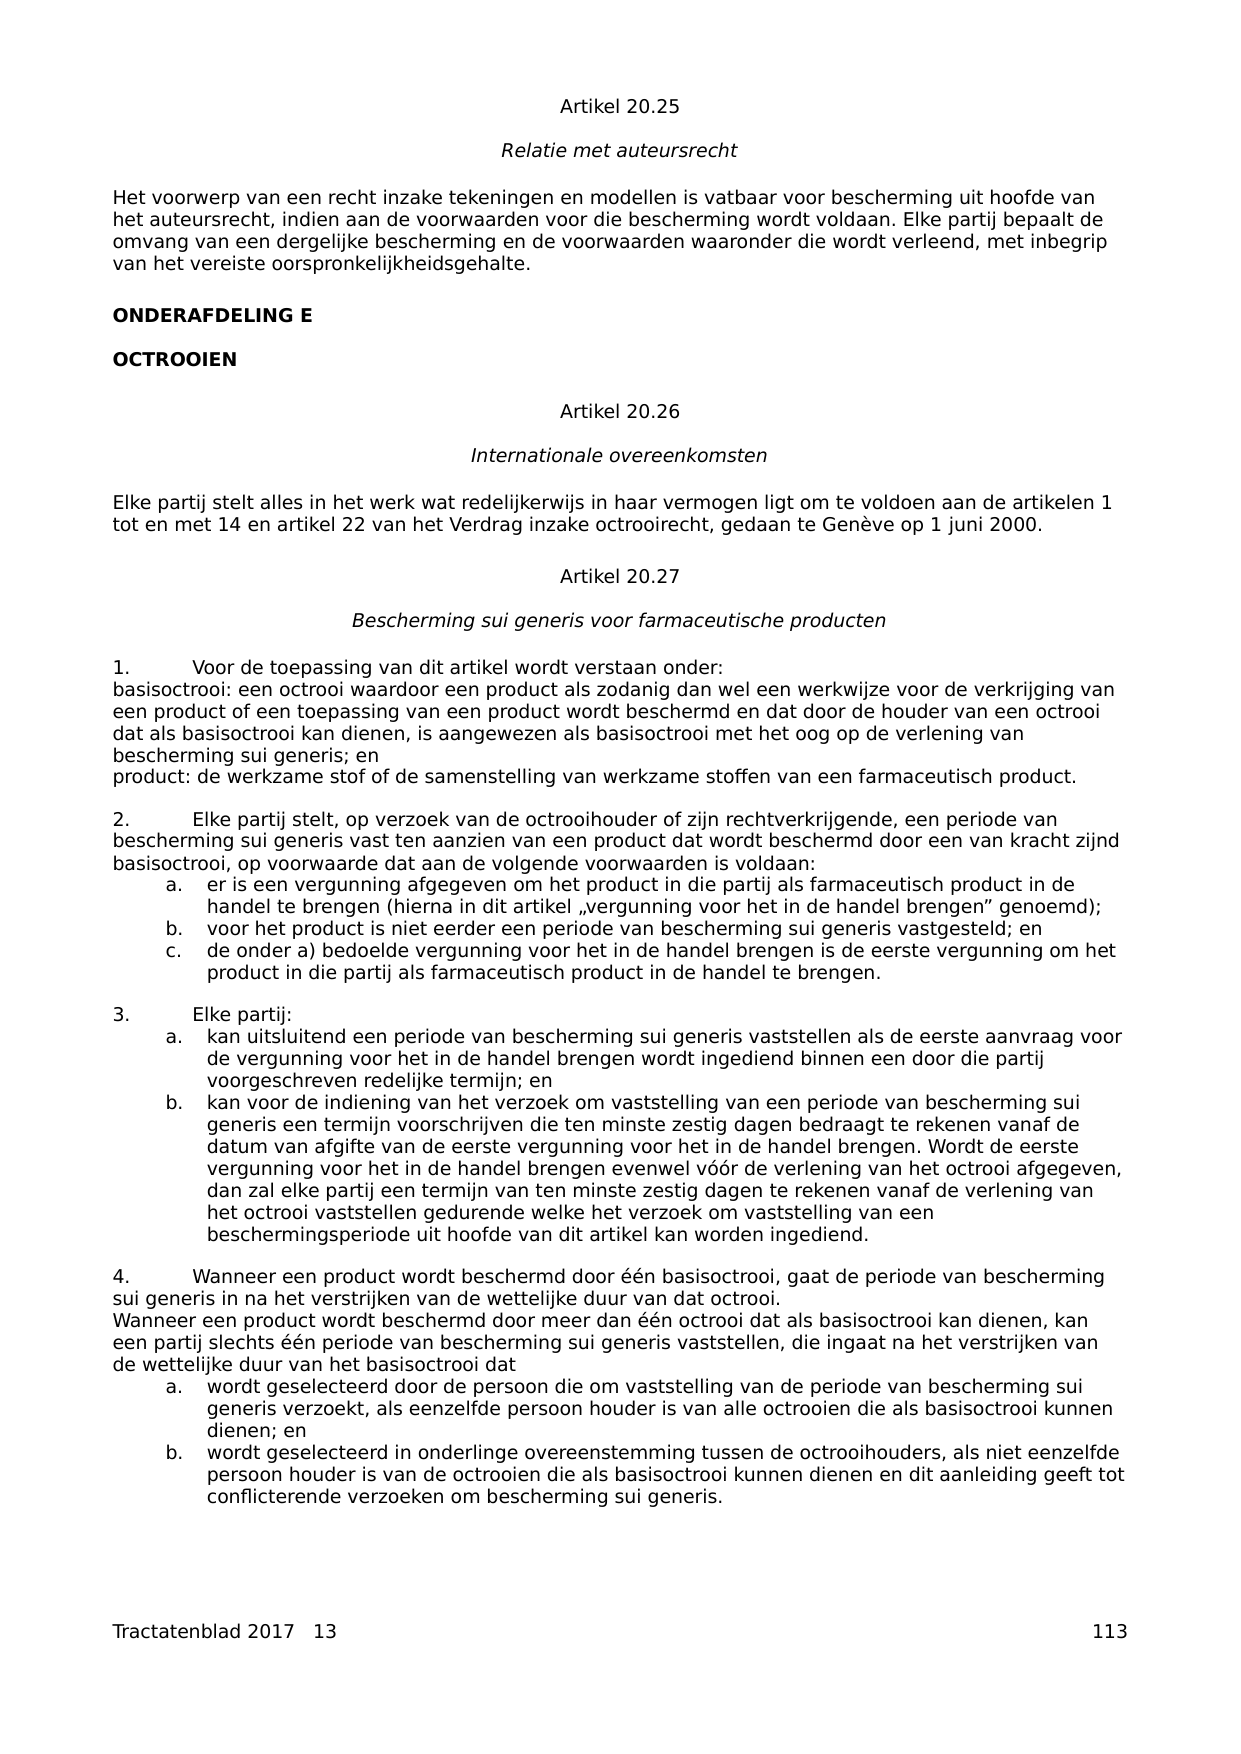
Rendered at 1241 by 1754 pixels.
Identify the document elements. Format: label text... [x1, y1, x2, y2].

text c. de onder a) bedoelde vergunning voor het in de handel brengen is de eerste vergunning om het product in die partij als farmaceutisch product in de handel te brengen. [165, 940, 1128, 984]
text Wanneer een product wordt beschermd door meer dan één octrooi dat als basisoctrooi kan dienen, kan een partij slechts één periode van bescherming sui generis vaststellen, die ingaat na het verstrijken van de wettelijke duur van het basisoctrooi dat [112, 1310, 1128, 1376]
text a. er is een vergunning afgegeven om het product in die partij als farmaceutisch product in de handel te brengen (hierna in dit artikel „vergunning voor het in de handel brengen” genoemd); [165, 874, 1128, 918]
text a. wordt geselecteerd door de persoon die om vaststelling van de periode van bescherming sui generis verzoekt, als eenzelfde persoon houder is van alle octrooien die als basisoctrooi kunnen dienen; en [165, 1376, 1128, 1442]
text 3. Elke partij: [112, 1004, 1128, 1026]
text b. kan voor de indiening van het verzoek om vaststelling van een periode van bescherming sui generis een termijn voorschrijven die ten minste zestig dagen bedraagt te rekenen vanaf de datum van afgifte van de eerste vergunning voor het in de handel brengen. Wordt de eerste vergunning voor het in de handel brengen evenwel vóór de verlening van het octrooi afgegeven, dan zal elke partij een termijn van ten minste zestig dagen te rekenen vanaf de verlening van het octrooi vaststellen gedurende welke het verzoek om vaststelling van een beschermingsperiode uit hoofde van dit artikel kan worden ingediend. [165, 1092, 1128, 1246]
text Het voorwerp van een recht inzake tekeningen en modellen is vatbaar voor bescherming uit hoofde van het auteursrecht, indien aan de voorwaarden voor die bescherming wordt voldaan. Elke partij bepaalt de omvang van een dergelijke bescherming en de voorwaarden waaronder die wordt verleend, met inbegrip van het vereiste oorspronkelijkheidsgehalte. [112, 187, 1128, 275]
text b. voor het product is niet eerder een periode van bescherming sui generis vastgesteld; en [165, 918, 1128, 940]
subtitle Artikel 20.26 Internationale overeenkomsten [112, 401, 1128, 467]
text 2. Elke partij stelt, op verzoek van de octrooihouder of zijn rechtverkrijgende, een periode van bescherming sui generis vast ten aanzien van een product dat wordt beschermd door een van kracht zijnd basisoctrooi, op voorwaarde dat aan de volgende voorwaarden is voldaan: [112, 808, 1128, 874]
text Elke partij stelt alles in het werk wat redelijkerwijs in haar vermogen ligt om te voldoen aan de artikelen 1 tot en met 14 en artikel 22 van het Verdrag inzake octrooirecht, gedaan te Genève op 1 juni 2000. [112, 492, 1128, 536]
text product: de werkzame stof of de samenstelling van werkzame stoffen van een farmaceutisch product. [112, 766, 1128, 788]
text 1. Voor de toepassing van dit artikel wordt verstaan onder: [112, 657, 1128, 678]
subtitle ONDERAFDELING E OCTROOIEN [112, 305, 1128, 371]
text basisoctrooi: een octrooi waardoor een product als zodanig dan wel een werkwijze voor de verkrijging van een product of een toepassing van een product wordt beschermd en dat door de houder van een octrooi dat als basisoctrooi kan dienen, is aangewezen als basisoctrooi met het oog op de verlening van bescherming sui generis; en [112, 678, 1128, 766]
subtitle Artikel 20.25 Relatie met auteursrecht [112, 96, 1128, 162]
text b. wordt geselecteerd in onderlinge overeenstemming tussen de octrooihouders, als niet eenzelfde persoon houder is van de octrooien die als basisoctrooi kunnen dienen en dit aanleiding geeft tot conflicterende verzoeken om bescherming sui generis. [165, 1442, 1128, 1508]
text 4. Wanneer een product wordt beschermd door één basisoctrooi, gaat de periode van bescherming sui generis in na het verstrijken van de wettelijke duur van dat octrooi. [112, 1266, 1128, 1310]
subtitle Artikel 20.27 Bescherming sui generis voor farmaceutische producten [112, 566, 1128, 632]
text a. kan uitsluitend een periode van bescherming sui generis vaststellen als de eerste aanvraag voor de vergunning voor het in de handel brengen wordt ingediend binnen een door die partij voorgeschreven redelijke termijn; en [165, 1026, 1128, 1092]
